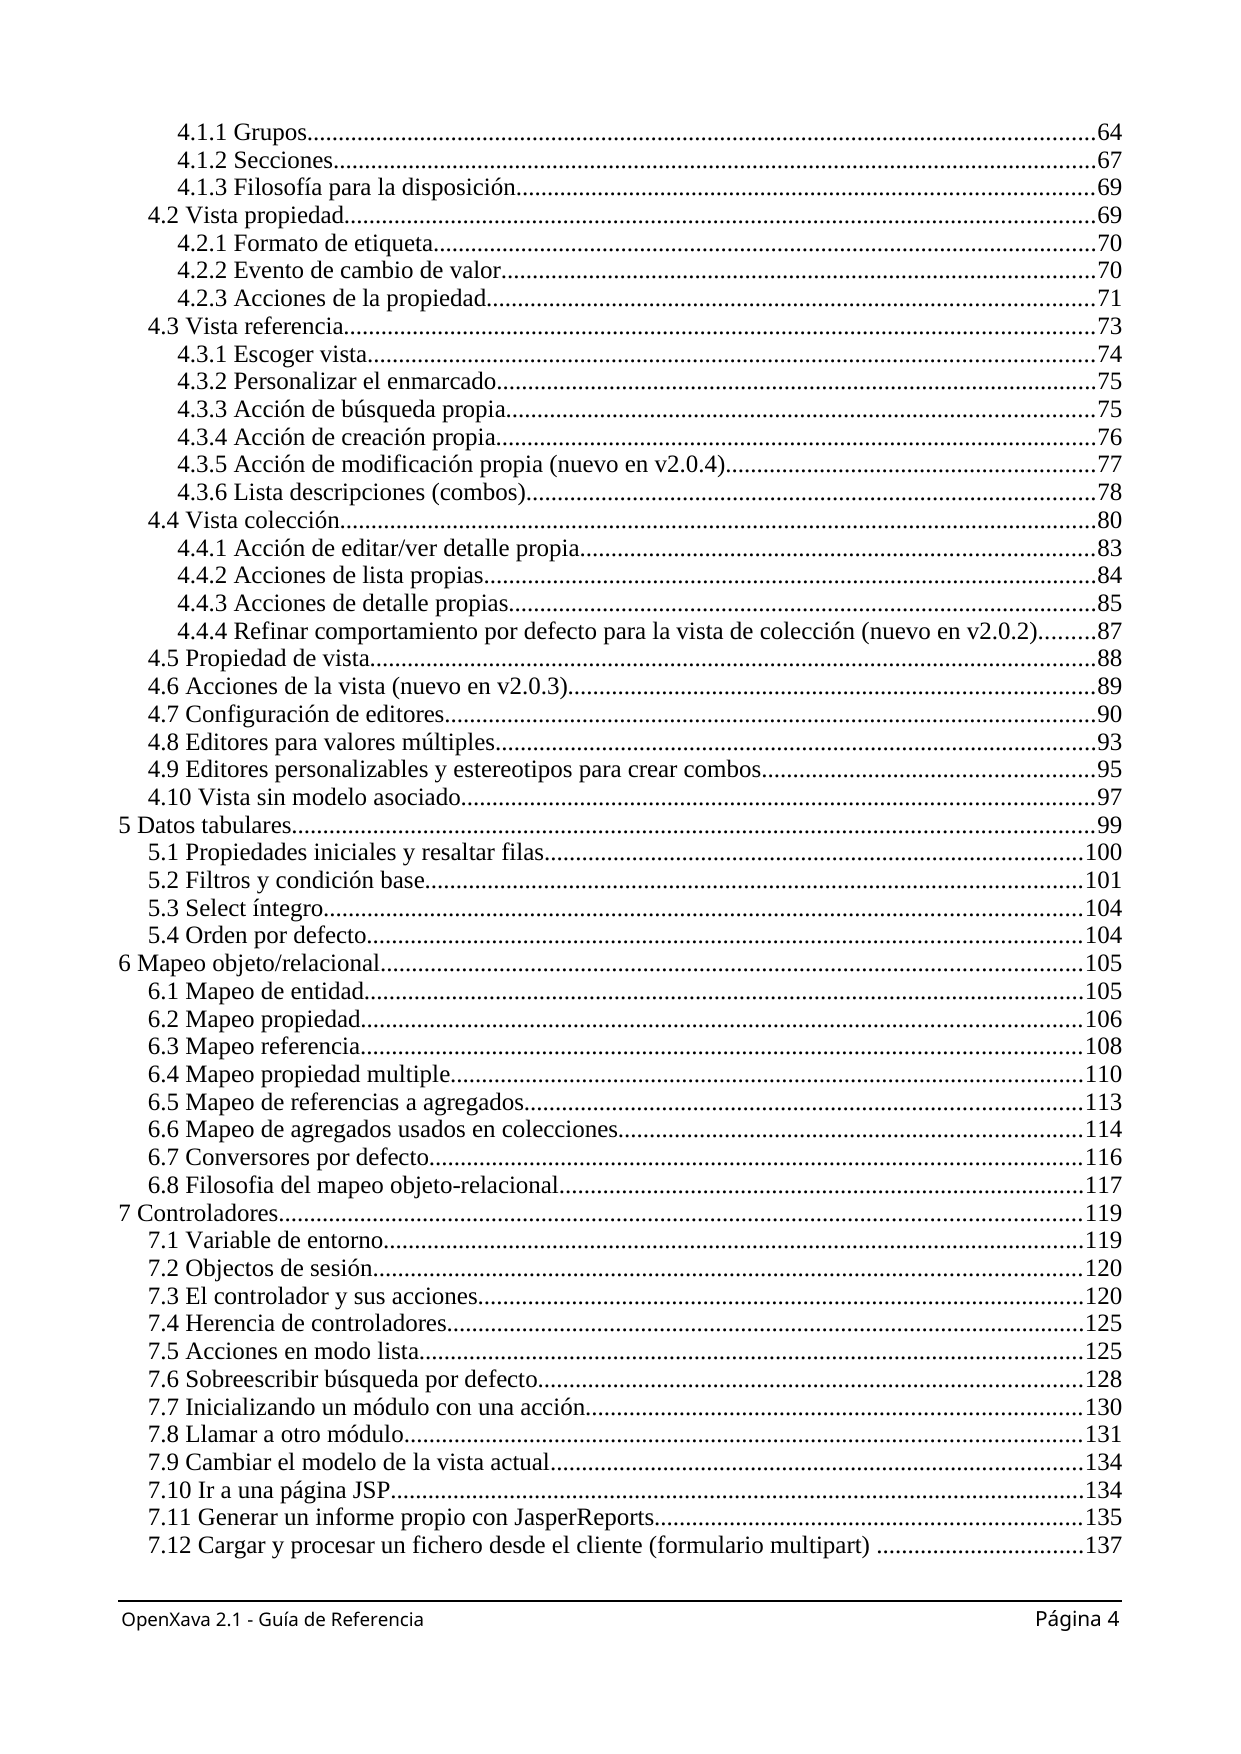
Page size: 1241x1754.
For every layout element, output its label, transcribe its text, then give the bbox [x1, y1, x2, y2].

text 4.4.3 Acciones de detalle propias 85 [177, 589, 1122, 617]
text 7 Controladores 119 [118, 1199, 1122, 1226]
text 5.2 Filtros y condición base 101 [148, 866, 1122, 894]
text 7.1 Variable de entorno 119 [148, 1226, 1122, 1254]
text 6.4 Mapeo propiedad multiple 110 [148, 1060, 1122, 1088]
text 4.10 Vista sin modelo asociado 97 [148, 783, 1122, 811]
text 7.6 Sobreescribir búsqueda por defecto 128 [148, 1365, 1122, 1393]
text 4.3.6 Lista descripciones (combos) 78 [177, 478, 1122, 506]
text 4.2.1 Formato de etiqueta 70 [177, 229, 1122, 257]
text 6.8 Filosofia del mapeo objeto-relacional 117 [148, 1171, 1122, 1199]
text 7.5 Acciones en modo lista 125 [148, 1337, 1122, 1365]
text 6.2 Mapeo propiedad 106 [148, 1005, 1122, 1032]
text 4.9 Editores personalizables y estereotipos para crear combos 95 [148, 755, 1122, 783]
text 4.3.1 Escoger vista 74 [177, 340, 1122, 367]
text 5.1 Propiedades iniciales y resaltar filas 100 [148, 838, 1122, 866]
text 6.1 Mapeo de entidad 105 [148, 977, 1122, 1005]
text 4.1.1 Grupos 64 [177, 118, 1122, 146]
text 4.4.4 Refinar comportamiento por defecto para la vista de colección (nuevo en v2.0.2) 87 [177, 617, 1122, 644]
text 4.8 Editores para valores múltiples 93 [148, 728, 1122, 755]
text 4.4.1 Acción de editar/ver detalle propia 83 [177, 534, 1122, 561]
text 7.12 Cargar y procesar un fichero desde el cliente (formulario multipart) 137 [148, 1531, 1122, 1559]
text 4.2.2 Evento de cambio de valor 70 [177, 257, 1122, 284]
text 7.10 Ir a una página JSP 134 [148, 1476, 1122, 1503]
text 4.3.5 Acción de modificación propia (nuevo en v2.0.4) 77 [177, 451, 1122, 478]
text 4.1.3 Filosofía para la disposición 69 [177, 173, 1122, 201]
text 4.4 Vista colección 80 [148, 506, 1122, 534]
text 4.6 Acciones de la vista (nuevo en v2.0.3) 89 [148, 672, 1122, 700]
text 7.7 Inicializando un módulo con una acción 130 [148, 1393, 1122, 1420]
text 6.5 Mapeo de referencias a agregados 113 [148, 1088, 1122, 1116]
text 7.11 Generar un informe propio con JasperReports 135 [148, 1503, 1122, 1531]
text 4.3.3 Acción de búsqueda propia 75 [177, 395, 1122, 423]
text 7.3 El controlador y sus acciones 120 [148, 1282, 1122, 1309]
text 4.1.2 Secciones 67 [177, 146, 1122, 173]
text 7.9 Cambiar el modelo de la vista actual 134 [148, 1448, 1122, 1476]
text 6.7 Conversores por defecto 116 [148, 1143, 1122, 1171]
text 4.2.3 Acciones de la propiedad 71 [177, 284, 1122, 312]
text 7.8 Llamar a otro módulo 131 [148, 1420, 1122, 1448]
text 4.7 Configuración de editores 90 [148, 700, 1122, 728]
text 4.3.2 Personalizar el enmarcado 75 [177, 367, 1122, 395]
text 4.3.4 Acción de creación propia 76 [177, 423, 1122, 451]
text 4.2 Vista propiedad 69 [148, 201, 1122, 229]
text 6 Mapeo objeto/relacional 105 [118, 949, 1122, 977]
text 6.6 Mapeo de agregados usados en colecciones 114 [148, 1116, 1122, 1143]
text 5.3 Select íntegro 104 [148, 894, 1122, 922]
text 4.3 Vista referencia 73 [148, 312, 1122, 340]
text 4.5 Propiedad de vista 88 [148, 644, 1122, 672]
text 7.4 Herencia de controladores 125 [148, 1309, 1122, 1337]
text 7.2 Objectos de sesión 120 [148, 1254, 1122, 1282]
text 6.3 Mapeo referencia 108 [148, 1032, 1122, 1060]
text 4.4.2 Acciones de lista propias 84 [177, 561, 1122, 589]
text 5 Datos tabulares 99 [118, 811, 1122, 838]
text 5.4 Orden por defecto 104 [148, 922, 1122, 949]
